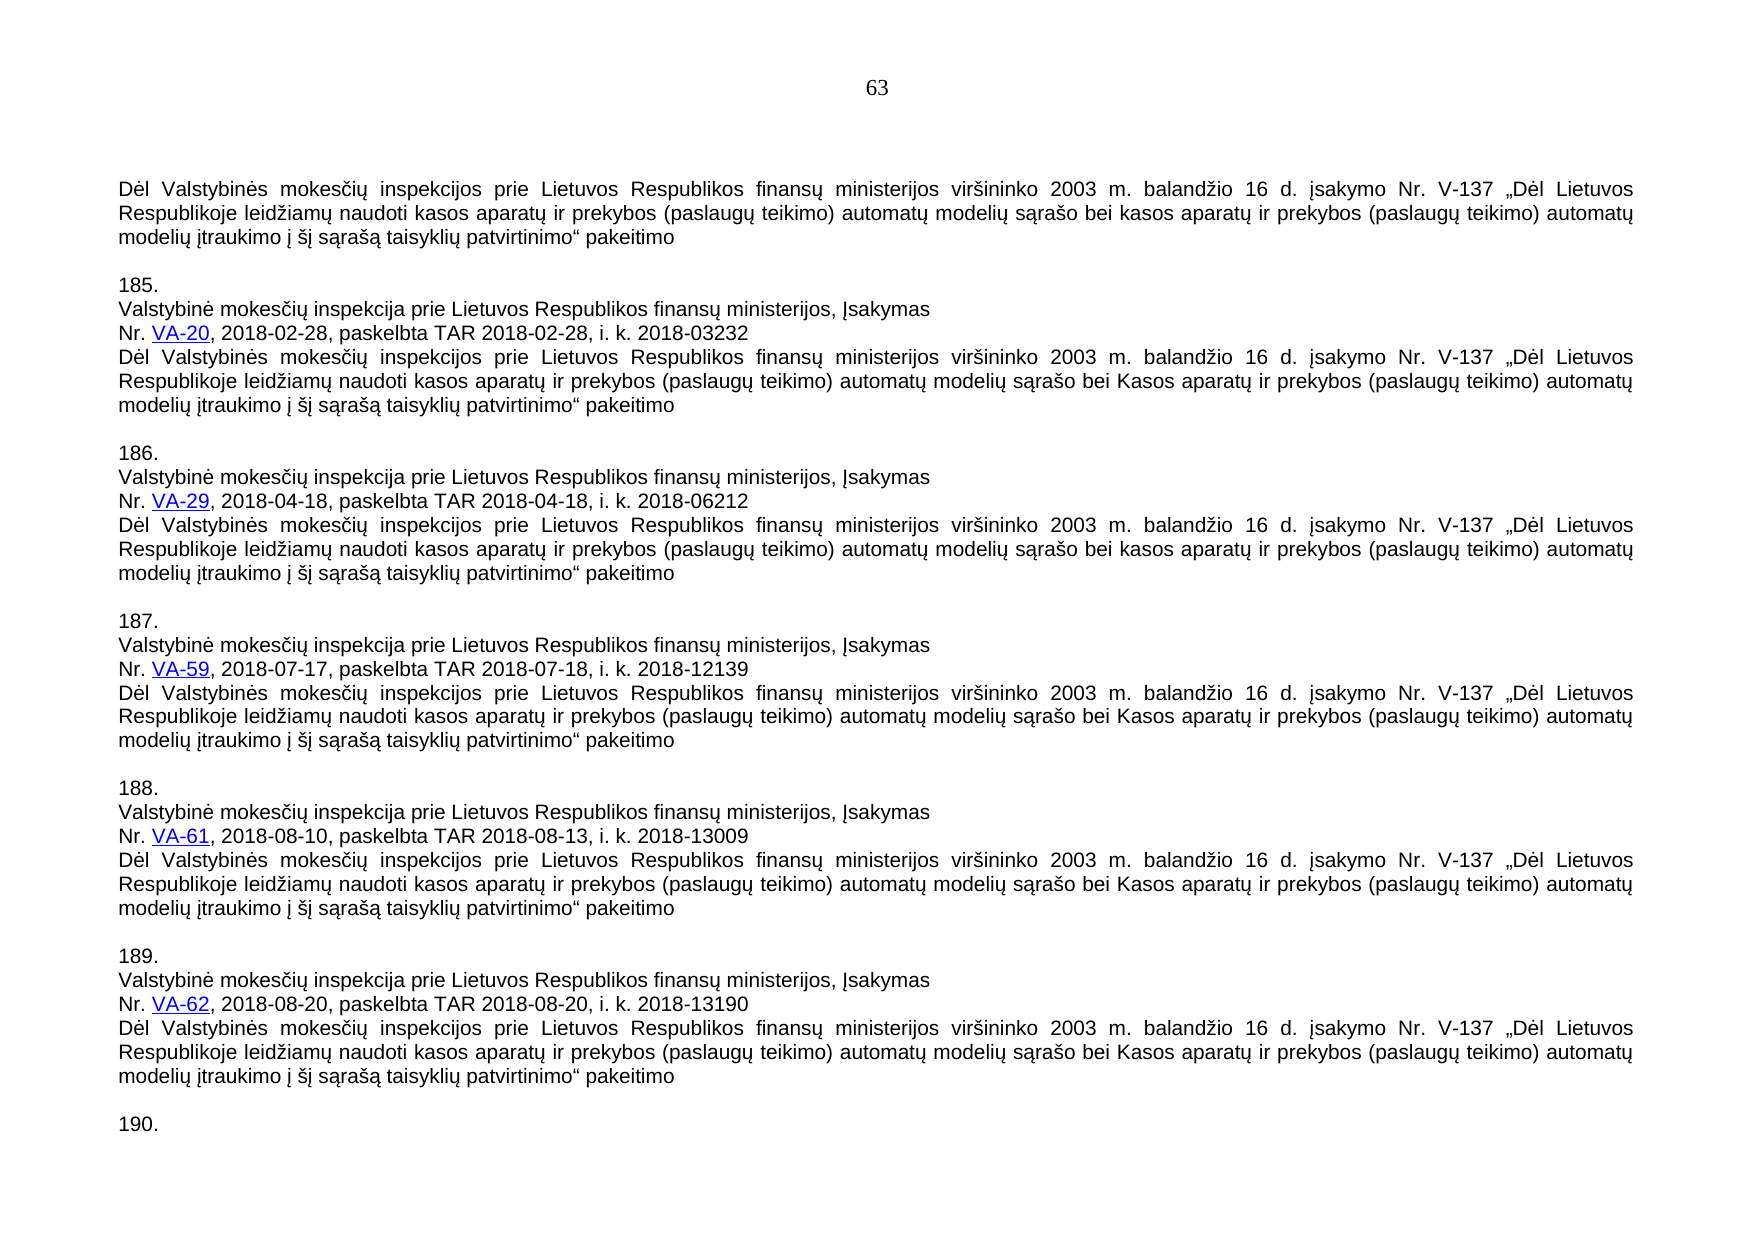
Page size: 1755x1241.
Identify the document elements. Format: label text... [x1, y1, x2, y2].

text Dėl Valstybinės mokesčių inspekcijos prie Lietuvos Respublikos finansų ministerijos viršininko 2003 m. balandžio 16 d. įsakymo Nr. V-137 „Dėl Lietuvos Respublikoje leidžiamų naudoti kasos aparatų ir prekybos (paslaugų teikimo) automatų modelių sąrašo bei Kasos aparatų ir prekybos (paslaugų teikimo) automatų modelių įtraukimo į šį sąrašą taisyklių patvirtinimo“ pakeitimo [118, 1016, 1636, 1088]
text Nr. VA-61, 2018-08-10, paskelbta TAR 2018-08-13, i. k. 2018-13009 [118, 824, 1636, 848]
text 190. [118, 1112, 1636, 1136]
text Valstybinė mokesčių inspekcija prie Lietuvos Respublikos finansų ministerijos, Įsakymas [118, 297, 1636, 321]
text 187. [118, 608, 1636, 632]
text Valstybinė mokesčių inspekcija prie Lietuvos Respublikos finansų ministerijos, Įsakymas [118, 632, 1636, 656]
text Valstybinė mokesčių inspekcija prie Lietuvos Respublikos finansų ministerijos, Įsakymas [118, 800, 1636, 824]
text 188. [118, 776, 1636, 800]
text 189. [118, 944, 1636, 968]
text Valstybinė mokesčių inspekcija prie Lietuvos Respublikos finansų ministerijos, Įsakymas [118, 465, 1636, 489]
text Nr. VA-20, 2018-02-28, paskelbta TAR 2018-02-28, i. k. 2018-03232 [118, 321, 1636, 345]
text Nr. VA-59, 2018-07-17, paskelbta TAR 2018-07-18, i. k. 2018-12139 [118, 656, 1636, 680]
text 186. [118, 441, 1636, 465]
text Dėl Valstybinės mokesčių inspekcijos prie Lietuvos Respublikos finansų ministerijos viršininko 2003 m. balandžio 16 d. įsakymo Nr. V-137 „Dėl Lietuvos Respublikoje leidžiamų naudoti kasos aparatų ir prekybos (paslaugų teikimo) automatų modelių sąrašo bei Kasos aparatų ir prekybos (paslaugų teikimo) automatų modelių įtraukimo į šį sąrašą taisyklių patvirtinimo“ pakeitimo [118, 680, 1636, 752]
text Valstybinė mokesčių inspekcija prie Lietuvos Respublikos finansų ministerijos, Įsakymas [118, 968, 1636, 992]
text Nr. VA-29, 2018-04-18, paskelbta TAR 2018-04-18, i. k. 2018-06212 [118, 489, 1636, 513]
text 185. [118, 273, 1636, 297]
text Dėl Valstybinės mokesčių inspekcijos prie Lietuvos Respublikos finansų ministerijos viršininko 2003 m. balandžio 16 d. įsakymo Nr. V-137 „Dėl Lietuvos Respublikoje leidžiamų naudoti kasos aparatų ir prekybos (paslaugų teikimo) automatų modelių sąrašo bei kasos aparatų ir prekybos (paslaugų teikimo) automatų modelių įtraukimo į šį sąrašą taisyklių patvirtinimo“ pakeitimo [118, 177, 1636, 249]
text Dėl Valstybinės mokesčių inspekcijos prie Lietuvos Respublikos finansų ministerijos viršininko 2003 m. balandžio 16 d. įsakymo Nr. V-137 „Dėl Lietuvos Respublikoje leidžiamų naudoti kasos aparatų ir prekybos (paslaugų teikimo) automatų modelių sąrašo bei Kasos aparatų ir prekybos (paslaugų teikimo) automatų modelių įtraukimo į šį sąrašą taisyklių patvirtinimo“ pakeitimo [118, 345, 1636, 417]
text Dėl Valstybinės mokesčių inspekcijos prie Lietuvos Respublikos finansų ministerijos viršininko 2003 m. balandžio 16 d. įsakymo Nr. V-137 „Dėl Lietuvos Respublikoje leidžiamų naudoti kasos aparatų ir prekybos (paslaugų teikimo) automatų modelių sąrašo bei Kasos aparatų ir prekybos (paslaugų teikimo) automatų modelių įtraukimo į šį sąrašą taisyklių patvirtinimo“ pakeitimo [118, 848, 1636, 920]
text Nr. VA-62, 2018-08-20, paskelbta TAR 2018-08-20, i. k. 2018-13190 [118, 992, 1636, 1016]
text Dėl Valstybinės mokesčių inspekcijos prie Lietuvos Respublikos finansų ministerijos viršininko 2003 m. balandžio 16 d. įsakymo Nr. V-137 „Dėl Lietuvos Respublikoje leidžiamų naudoti kasos aparatų ir prekybos (paslaugų teikimo) automatų modelių sąrašo bei kasos aparatų ir prekybos (paslaugų teikimo) automatų modelių įtraukimo į šį sąrašą taisyklių patvirtinimo“ pakeitimo [118, 513, 1636, 584]
